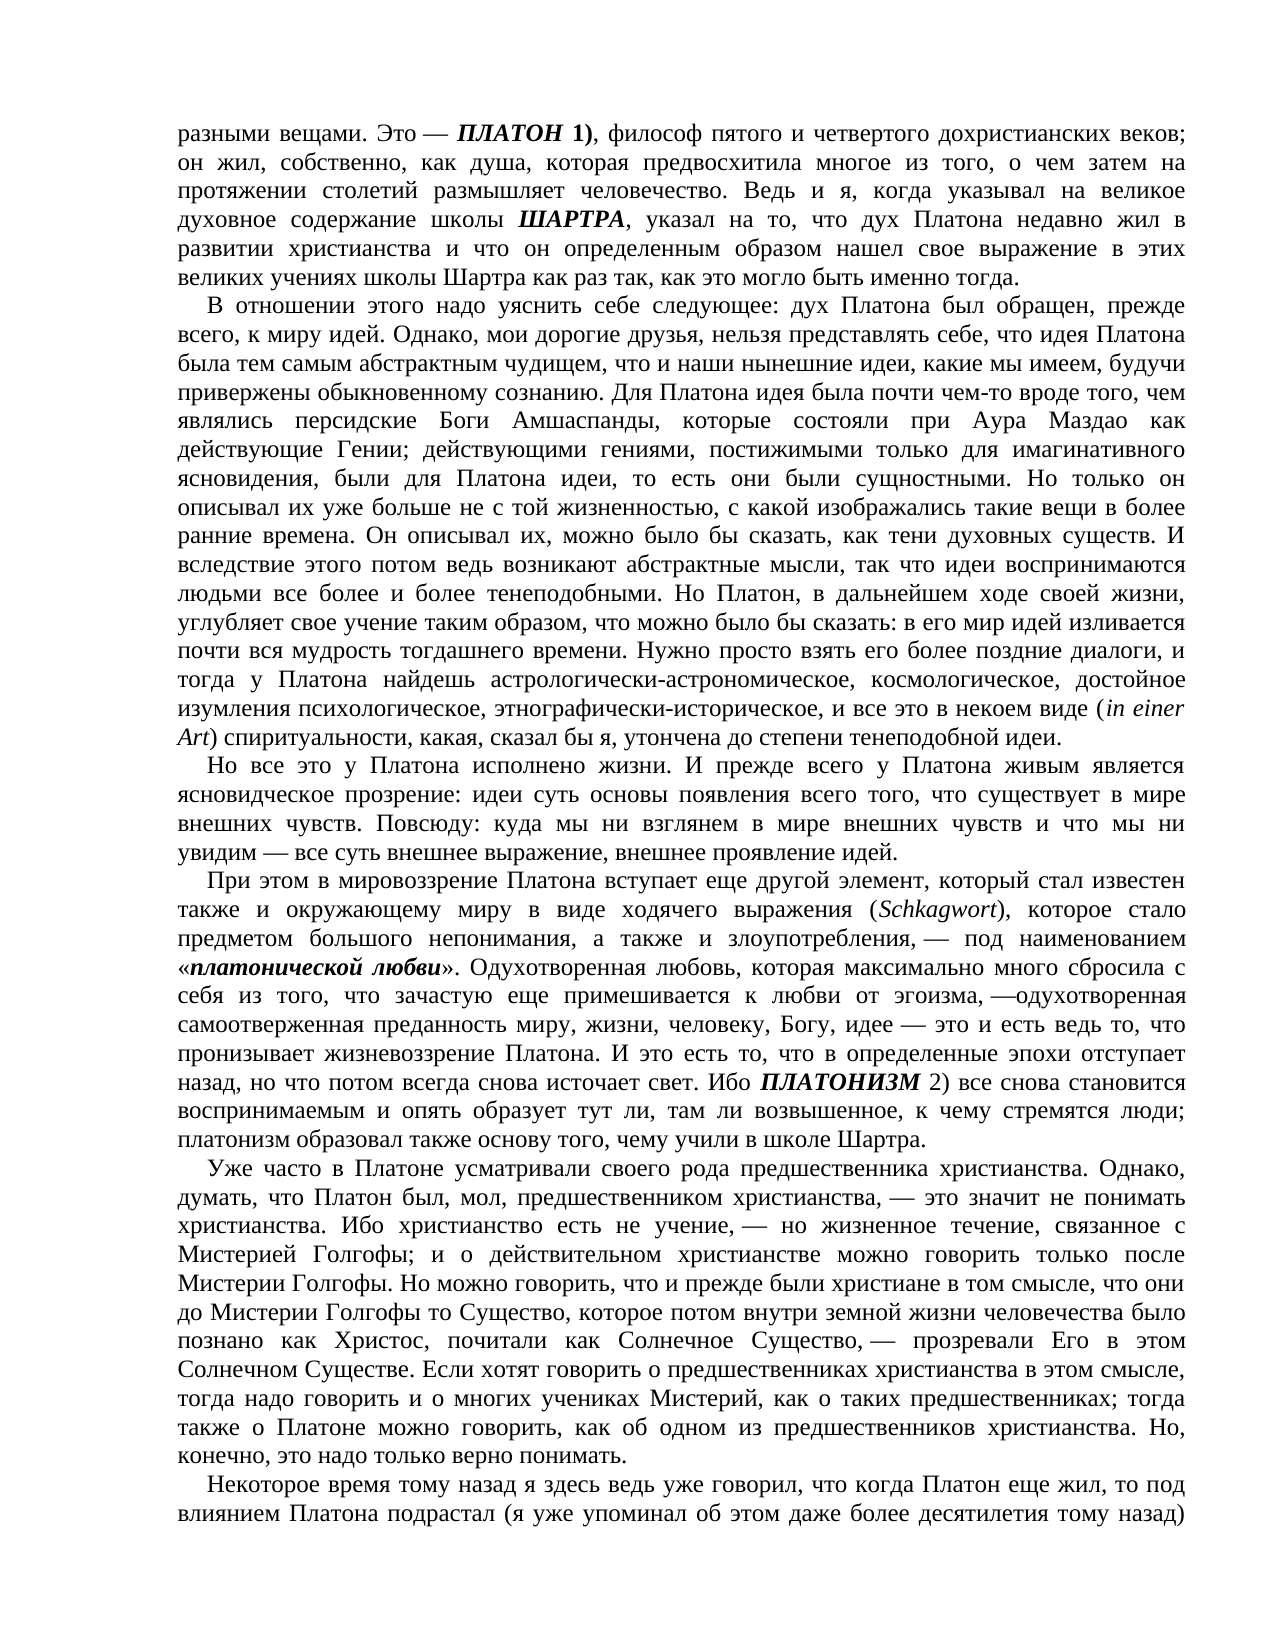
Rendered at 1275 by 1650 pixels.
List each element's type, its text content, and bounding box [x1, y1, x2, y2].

text При этом в мировоззрение Платона вступает еще другой элемент, который стал известен также и окружающему миру в виде ходячего выражения (Schkagwort), которое стало предметом большого непонимания, а также и злоупотребления, — под наименованием «платонической любви». Одухотворенная любовь, которая максимально много сбросила с себя из того, что зачастую еще примешивается к любви от эгоизма, —одухотворенная самоотверженная преданность миру, жизни, человеку, Богу, идее — это и есть ведь то, что пронизывает жизневоззрение Платона. И это есть то, что в определенные эпохи отступает назад, но что потом всегда снова источает свет. Ибо ПЛАТОНИЗМ 2) все снова становится воспринимаемым и опять образует тут ли, там ли возвышенное, к чему стремятся люди; платонизм образовал также основу того, чему учили в школе Шартра. [177, 866, 1186, 1153]
text Некоторое время тому назад я здесь ведь уже говорил, что когда Платон еще жил, то под влиянием Платона подрастал (я уже упоминал об этом даже более десятилетия тому назад) [177, 1469, 1186, 1527]
text разными вещами. Это — ПЛАТОН 1), философ пятого и четвертого дохристианских веков; он жил, собственно, как душа, которая предвосхитила многое из того, о чем затем на протяжении столетий размышляет человечество. Ведь и я, когда указывал на великое духовное содержание школы ШАРТРА, указал на то, что дух Платона недавно жил в развитии христианства и что он определенным образом нашел свое выражение в этих великих учениях школы Шартра как раз так, как это могло быть именно тогда. [177, 118, 1186, 291]
text В отношении этого надо уяснить себе следующее: дух Платона был обращен, прежде всего, к миру идей. Однако, мои дорогие друзья, нельзя представлять себе, что идея Платона была тем самым абстрактным чудищем, что и наши нынешние идеи, какие мы имеем, будучи привержены обыкновенному сознанию. Для Платона идея была почти чем-то вроде того, чем являлись персидские Боги Амшаспанды, которые состояли при Аура Маздао как действующие Гении; действующими гениями, постижимыми только для имагинативного ясновидения, были для Платона идеи, то есть они были сущностными. Но только он описывал их уже больше не с той жизненностью, с какой изображались такие вещи в более ранние времена. Он описывал их, можно было бы сказать, как тени духовных существ. И вследствие этого потом ведь возникают абстрактные мысли, так что идеи воспринимаются людьми все более и более тенеподобными. Но Платон, в дальнейшем ходе своей жизни, углубляет свое учение таким образом, что можно было бы сказать: в его мир идей изливается почти вся мудрость тогдашнего времени. Нужно просто взять его более поздние диалоги, и тогда у Платона найдешь астрологически-астрономическое, космологическое, достойное изумления психологическое, этнографически-историческое, и все это в некоем виде (in einer Art) спиритуальности, какая, сказал бы я, утончена до степени тенеподобной идеи. [177, 291, 1186, 751]
text Уже часто в Платоне усматривали своего рода предшественника христианства. Однако, думать, что Платон был, мол, предшественником христианства, — это значит не понимать христианства. Ибо христианство есть не учение, — но жизненное течение, связанное с Мистерией Голгофы; и о действительном христианстве можно говорить только после Мистерии Голгофы. Но можно говорить, что и прежде были христиане в том смысле, что они до Мистерии Голгофы то Существо, которое потом внутри земной жизни человечества было познано как Христос, почитали как Солнечное Существо, — прозревали Его в этом Солнечном Существе. Если хотят говорить о предшественниках христианства в этом смысле, тогда надо говорить и о многих учениках Мистерий, как о таких предшественниках; тогда также о Платоне можно говорить, как об одном из предшественников христианства. Но, конечно, это надо только верно понимать. [177, 1153, 1186, 1469]
text Но все это у Платона исполнено жизни. И прежде всего у Платона живым является ясновидческое прозрение: идеи суть основы появления всего того, что существует в мире внешних чувств. Повсюду: куда мы ни взглянем в мире внешних чувств и что мы ни увидим — все суть внешнее выражение, внешнее проявление идей. [177, 751, 1186, 866]
